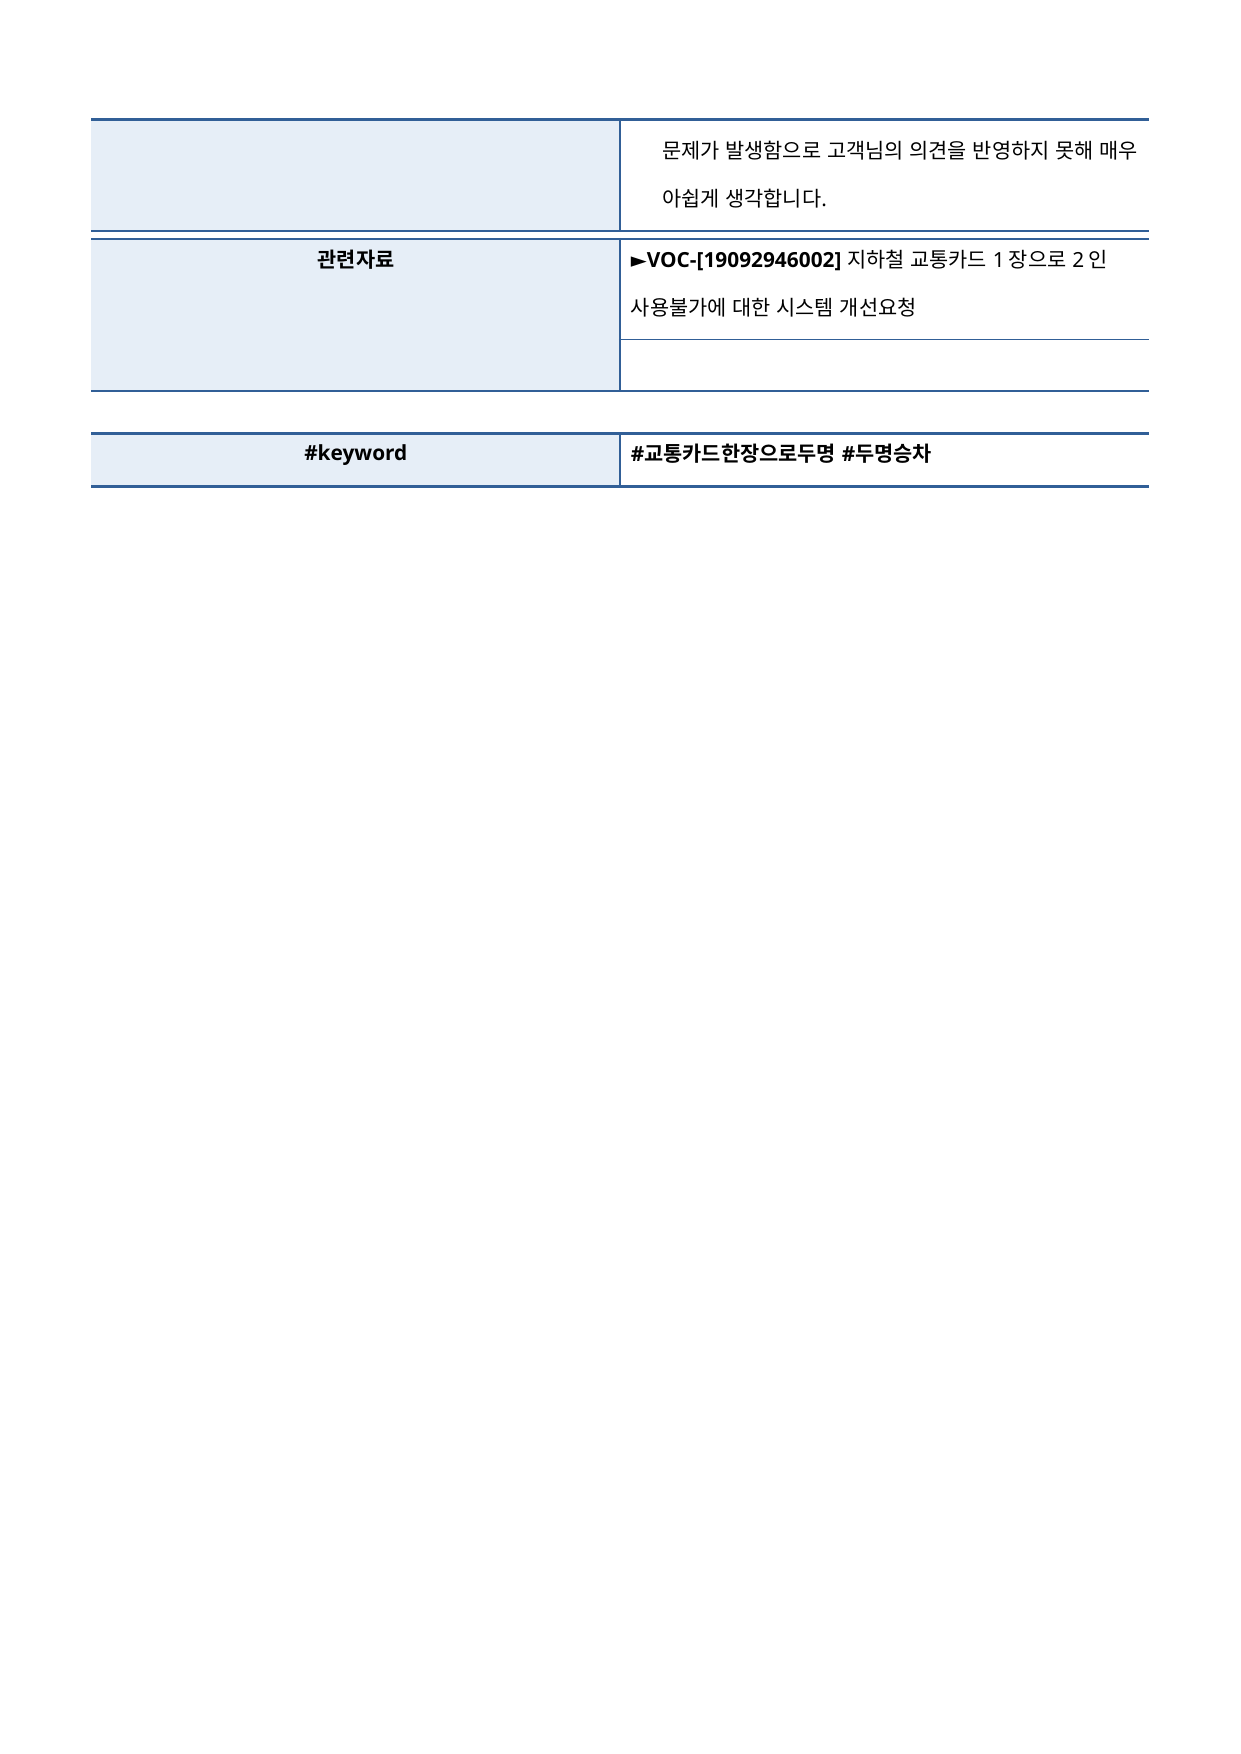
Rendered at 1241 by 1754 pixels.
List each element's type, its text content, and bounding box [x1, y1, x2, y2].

table_header ►VOC-[19092946002] 지하철 교통카드 1장으로 2인 사용불가에 대한 시스템 개선요청 [621, 240, 1149, 339]
table_header #교통카드한장으로두명 #두명승차 [621, 435, 1149, 485]
table_header [91, 121, 619, 230]
table_header 관련자료 [91, 240, 619, 390]
table_header 문제가 발생함으로 고객님의 의견을 반영하지 못해 매우 아쉽게 생각합니다. [621, 121, 1149, 230]
table_header #keyword [91, 435, 619, 485]
table_cell [621, 340, 1149, 390]
